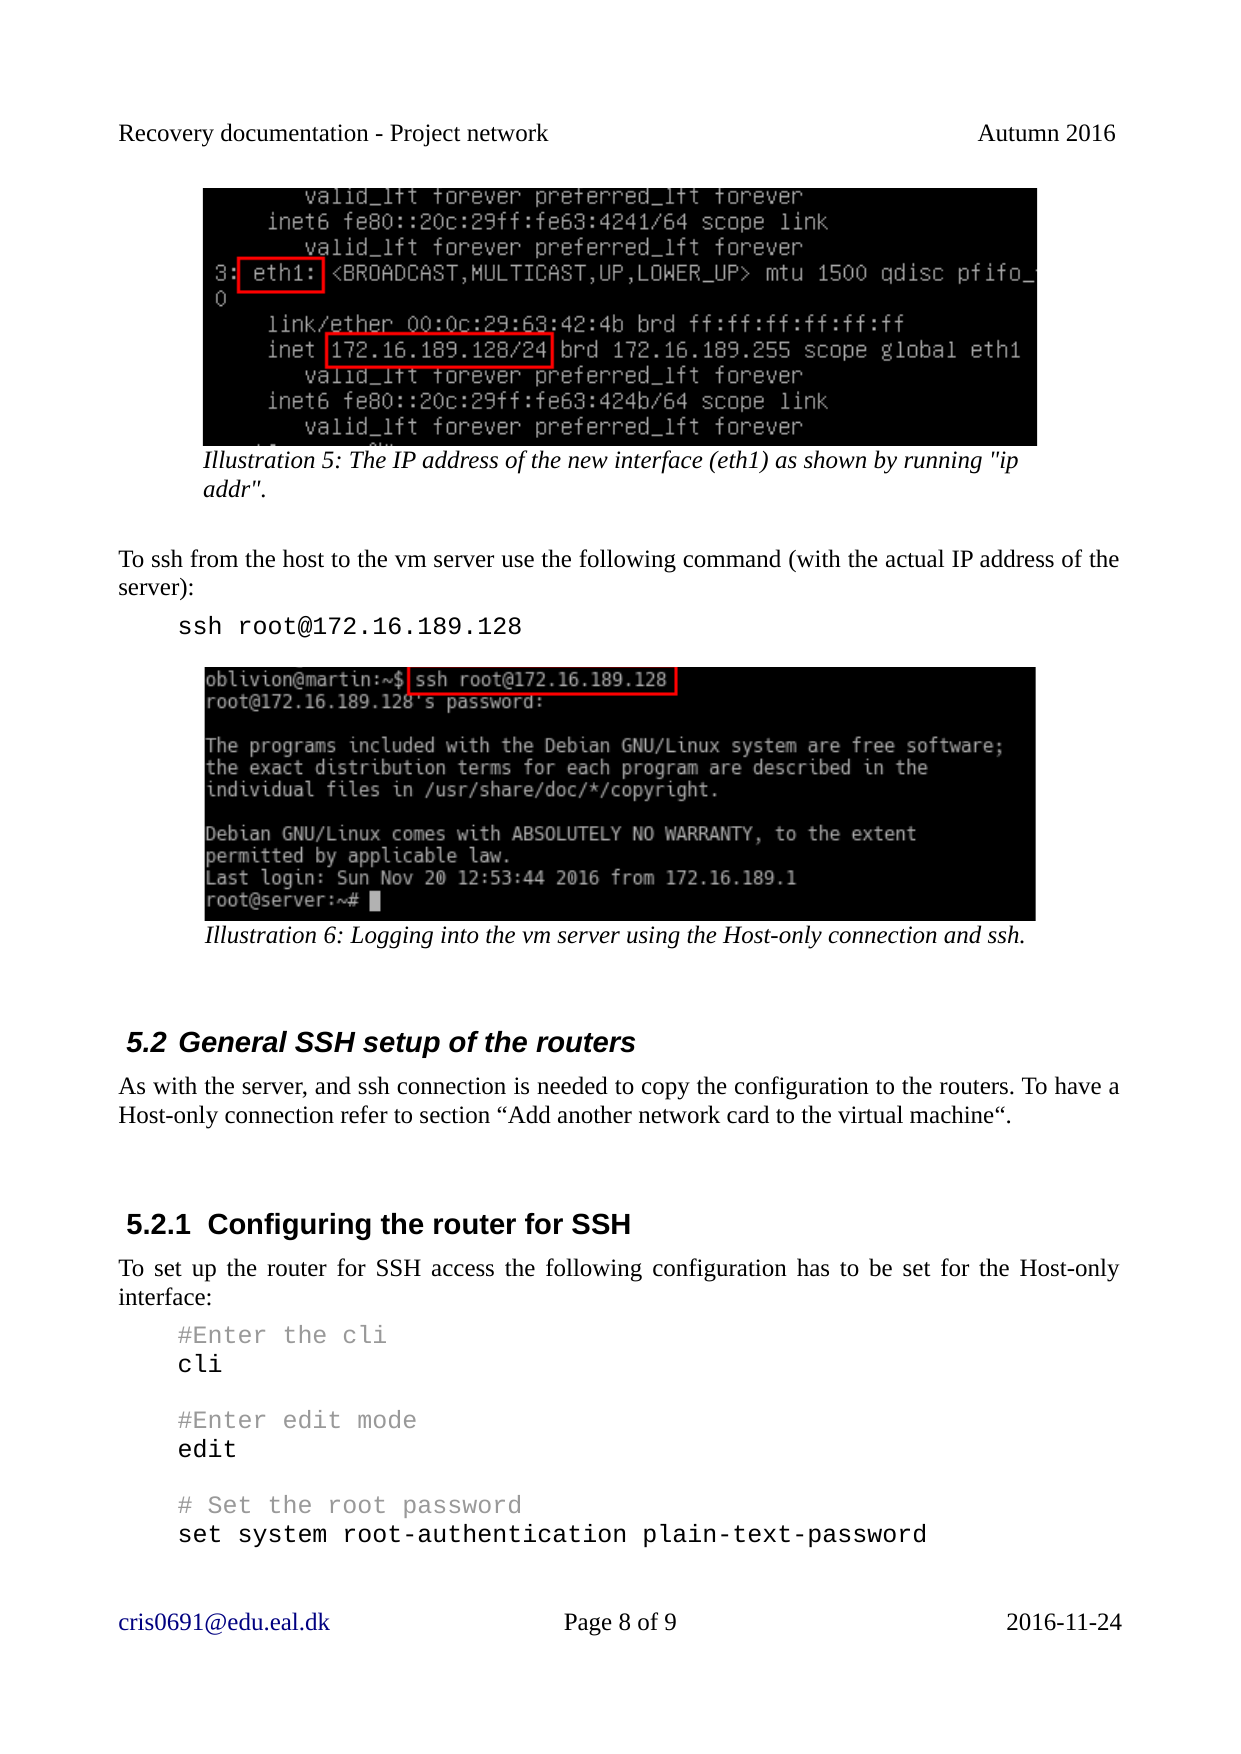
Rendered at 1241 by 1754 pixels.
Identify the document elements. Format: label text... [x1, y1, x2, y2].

text ssh root@172.16.189.128 [177, 614, 1122, 642]
text To ssh from the host to the vm server use the following command (with the actual IP address of the server): [118, 544, 1122, 601]
text As with the server, and ssh connection is needed to copy the configuration to the routers. To have a Host-only connection refer to section “Add another network card to the virtual machine“. [118, 1071, 1122, 1128]
text #Enter edit mode [177, 1408, 1122, 1436]
text # Set the root password [177, 1493, 1122, 1521]
text cli [177, 1351, 1122, 1379]
subtitle Configuring the router for SSH [118, 1207, 1122, 1240]
picture [202, 188, 1038, 446]
text edit [177, 1436, 1122, 1464]
text To set up the router for SSH access the following configuration has to be set for the Host-only interface: [118, 1253, 1122, 1310]
text Illustration 5: The IP address of the new interface (eth1) as shown by running "ip addr". [203, 446, 1037, 503]
text set system root-authentication plain-text-password [177, 1521, 1122, 1549]
picture [204, 667, 1036, 921]
text #Enter the cli [177, 1323, 1122, 1351]
subtitle General SSH setup of the routers [118, 1025, 1122, 1058]
text Illustration 6: Logging into the vm server using the Host-only connection and ssh. [204, 921, 1036, 949]
